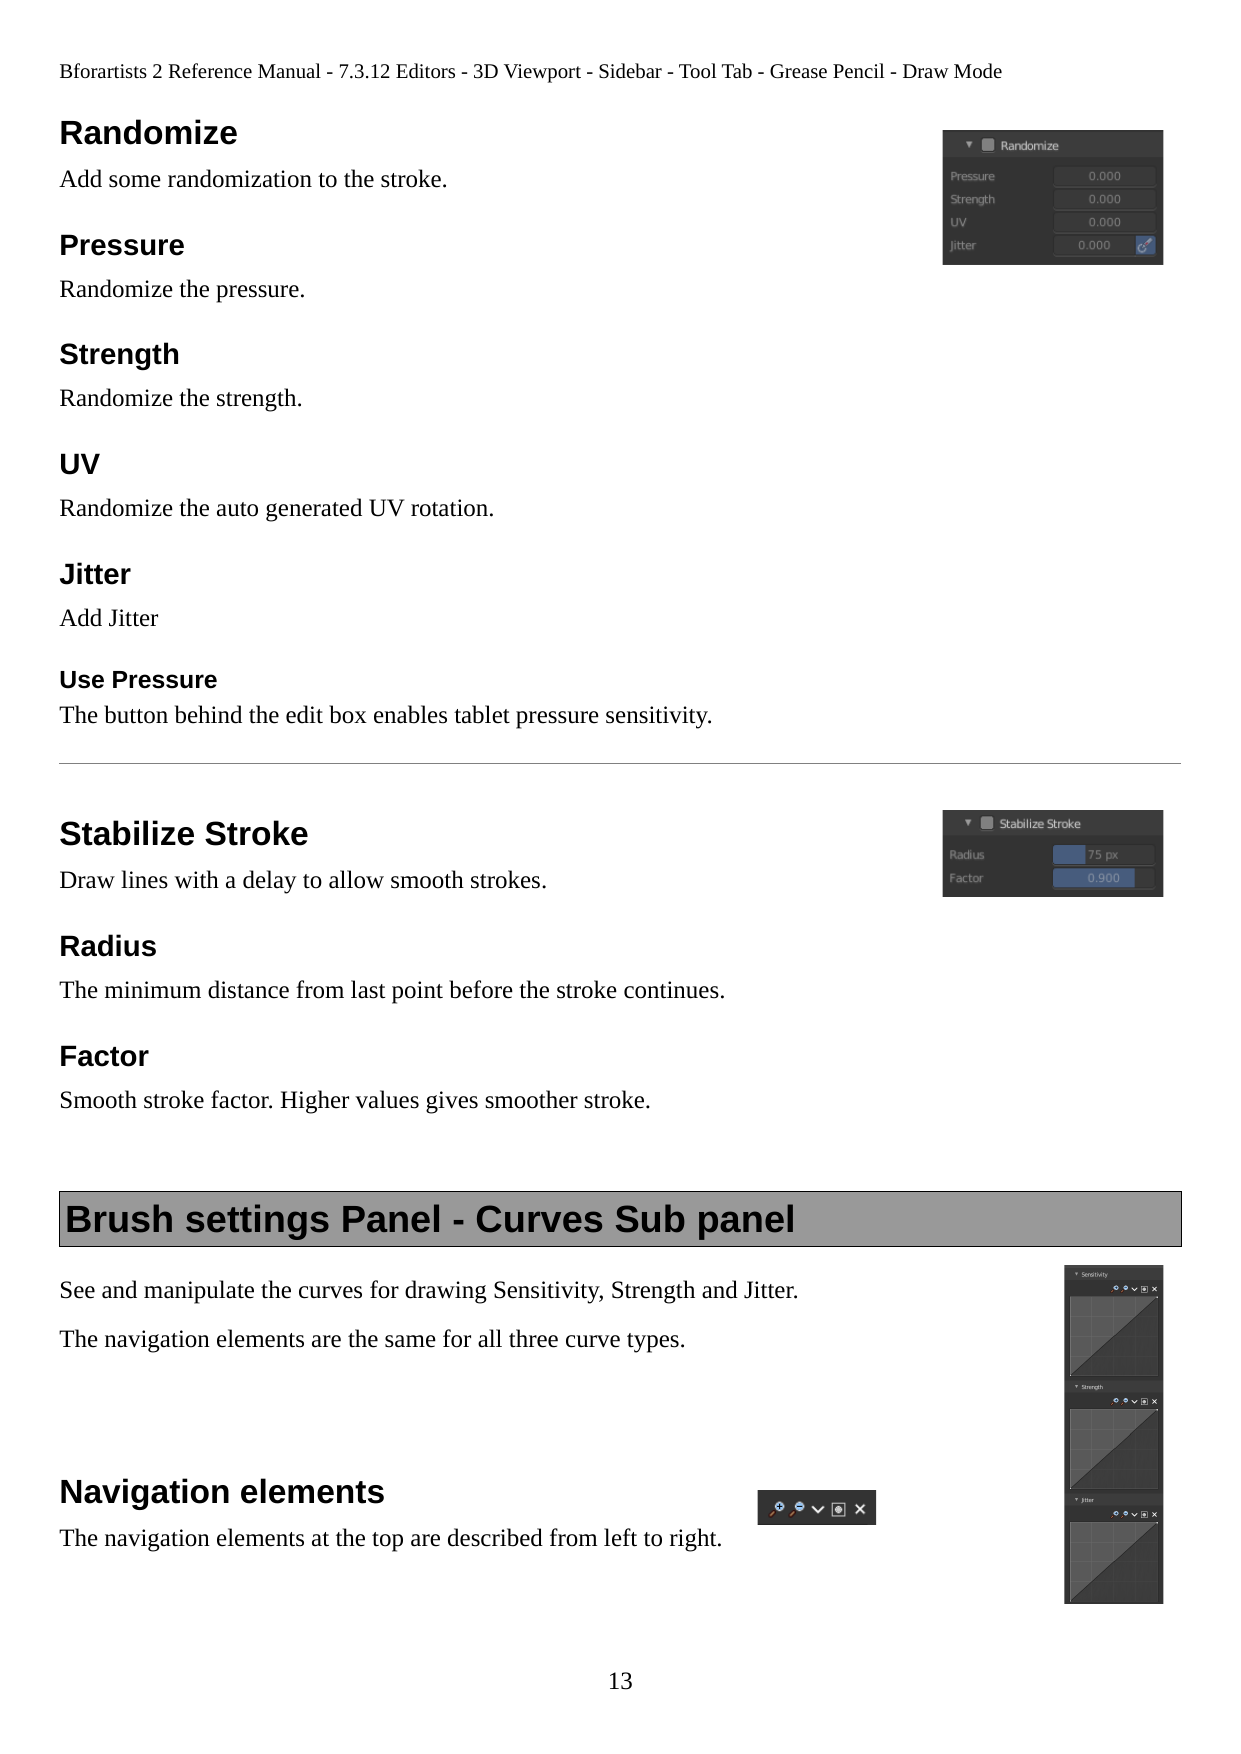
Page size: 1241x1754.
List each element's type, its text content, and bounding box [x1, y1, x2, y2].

subtitle [1164, 227, 1181, 261]
subtitle [1164, 814, 1181, 852]
text Draw lines with a delay to allow smooth strokes. [59, 865, 942, 894]
text The minimum distance from last point before the stroke continues. [59, 975, 1181, 1003]
table_header Brush settings Panel - Curves Sub panel [60, 1192, 1181, 1246]
picture [942, 810, 1164, 897]
subtitle Strength [59, 337, 1181, 371]
text Randomize the auto generated UV rotation. [59, 493, 1181, 522]
subtitle Randomize [59, 113, 1181, 151]
picture [1064, 1265, 1164, 1604]
subtitle Stabilize Stroke [59, 814, 942, 852]
picture [942, 130, 1164, 265]
text The navigation elements at the top are described from left to right. [59, 1523, 1064, 1552]
text See and manipulate the curves for drawing Sensitivity, Strength and Jitter. [59, 1275, 1064, 1304]
text Add some randomization to the stroke. [59, 164, 942, 192]
subtitle [1164, 1472, 1181, 1511]
text Smooth stroke factor. Higher values gives smoother stroke. [59, 1085, 1181, 1113]
subtitle Jitter [59, 557, 1181, 591]
text The button behind the edit box enables tablet pressure sensitivity. [59, 700, 1181, 728]
subtitle UV [59, 447, 1181, 481]
subtitle Factor [59, 1038, 1181, 1072]
subtitle Pressure [59, 227, 942, 261]
subtitle Use Pressure [59, 665, 1181, 693]
subtitle Radius [59, 928, 1181, 962]
subtitle Navigation elements [59, 1472, 1064, 1511]
text Randomize the strength. [59, 383, 1181, 412]
picture [757, 1490, 877, 1525]
text Randomize the pressure. [59, 274, 1181, 302]
text Add Jitter [59, 603, 1181, 632]
text The navigation elements are the same for all three curve types. [59, 1324, 1064, 1353]
